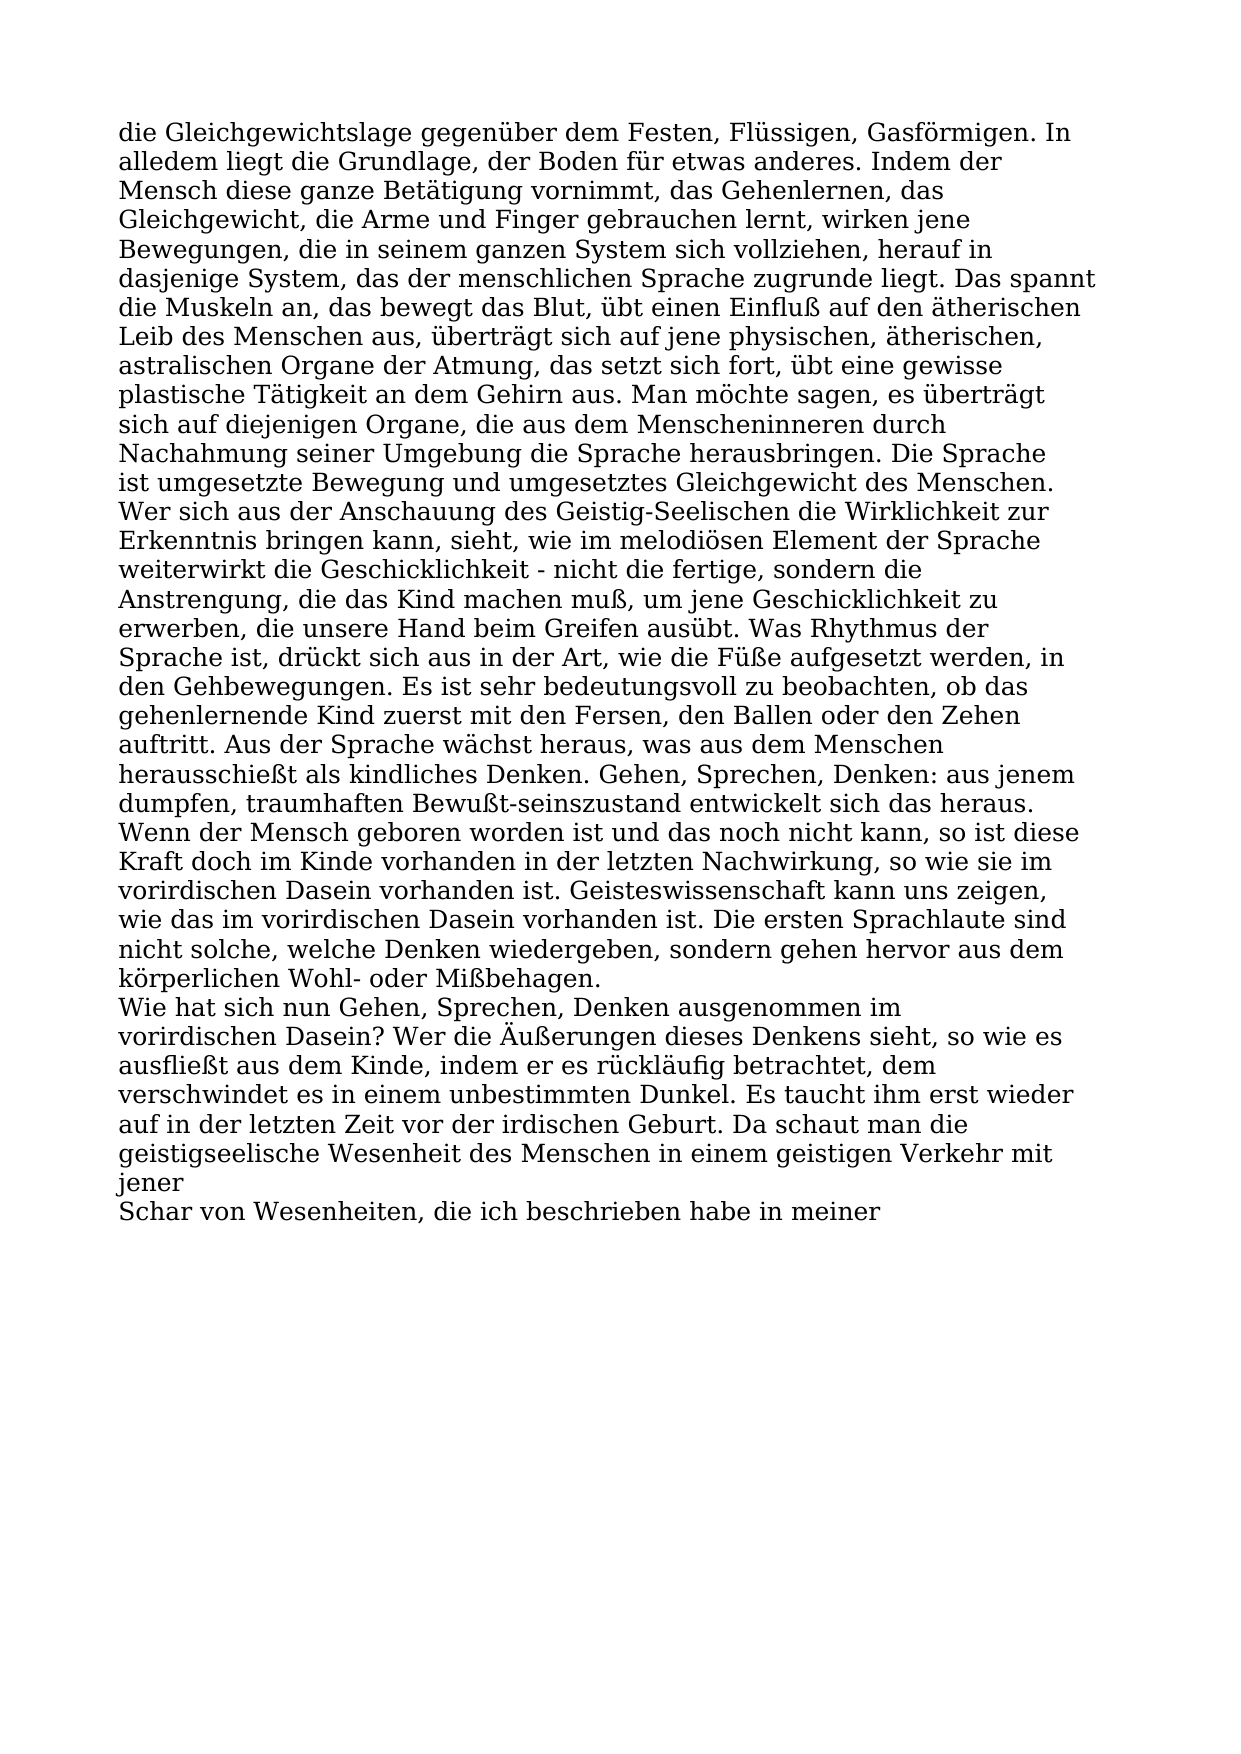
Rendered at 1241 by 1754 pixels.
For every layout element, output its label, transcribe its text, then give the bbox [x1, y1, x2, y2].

text ausfließt aus dem Kinde, indem er es rückläufig betrachtet, dem [118, 1051, 1122, 1081]
text Erkenntnis bringen kann, sieht, wie im melodiösen Element der Sprache [118, 526, 1122, 556]
text alledem liegt die Grundlage, der Boden für etwas anderes. Indem der [118, 147, 1122, 176]
text dasjenige System, das der menschlichen Sprache zugrunde liegt. Das spannt [118, 264, 1122, 293]
text plastische Tätigkeit an dem Gehirn aus. Man möchte sagen, es überträgt [118, 381, 1122, 410]
text auf in der letzten Zeit vor der irdischen Geburt. Da schaut man die geistigseelische Wesenheit des Menschen in einem geistigen Verkehr mit jener [118, 1110, 1122, 1197]
text Gleichgewicht, die Arme und Finger gebrauchen lernt, wirken jene [118, 206, 1122, 235]
text herausschießt als kindliches Denken. Gehen, Sprechen, Denken: aus jenem [118, 760, 1122, 789]
text die Gleichgewichtslage gegenüber dem Festen, Flüssigen, Gasförmigen. In [118, 118, 1122, 147]
text Wenn der Mensch geboren worden ist und das noch nicht kann, so ist diese [118, 818, 1122, 847]
text auftritt. Aus der Sprache wächst heraus, was aus dem Menschen [118, 731, 1122, 760]
text Sprache ist, drückt sich aus in der Art, wie die Füße aufgesetzt werden, in [118, 643, 1122, 672]
text Anstrengung, die das Kind machen muß, um jene Geschicklichkeit zu [118, 585, 1122, 614]
text Bewegungen, die in seinem ganzen System sich vollziehen, herauf in [118, 235, 1122, 264]
text den Gehbewegungen. Es ist sehr bedeutungsvoll zu beobachten, ob das [118, 672, 1122, 701]
text körperlichen Wohl- oder Mißbehagen. [118, 964, 1122, 993]
text Mensch diese ganze Betätigung vornimmt, das Gehenlernen, das [118, 176, 1122, 206]
text wie das im vorirdischen Dasein vorhanden ist. Die ersten Sprachlaute sind [118, 906, 1122, 935]
text Leib des Menschen aus, überträgt sich auf jene physischen, ätherischen, [118, 322, 1122, 351]
text sich auf diejenigen Organe, die aus dem Menscheninneren durch [118, 410, 1122, 439]
text nicht solche, welche Denken wiedergeben, sondern gehen hervor aus dem [118, 935, 1122, 964]
text Schar von Wesenheiten, die ich beschrieben habe in meiner [118, 1197, 1122, 1226]
text dumpfen, traumhaften Bewußt-seinszustand entwickelt sich das heraus. [118, 789, 1122, 818]
text Nachahmung seiner Umgebung die Sprache herausbringen. Die Sprache [118, 439, 1122, 468]
text die Muskeln an, das bewegt das Blut, übt einen Einfluß auf den ätherischen [118, 293, 1122, 322]
text vorirdischen Dasein? Wer die Äußerungen dieses Denkens sieht, so wie es [118, 1022, 1122, 1051]
text vorirdischen Dasein vorhanden ist. Geisteswissenschaft kann uns zeigen, [118, 876, 1122, 906]
text astralischen Organe der Atmung, das setzt sich fort, übt eine gewisse [118, 351, 1122, 381]
text Wer sich aus der Anschauung des Geistig-Seelischen die Wirklichkeit zur [118, 497, 1122, 526]
text gehenlernende Kind zuerst mit den Fersen, den Ballen oder den Zehen [118, 701, 1122, 731]
text Wie hat sich nun Gehen, Sprechen, Denken ausgenommen im [118, 993, 1122, 1022]
text Kraft doch im Kinde vorhanden in der letzten Nachwirkung, so wie sie im [118, 847, 1122, 876]
text ist umgesetzte Bewegung und umgesetztes Gleichgewicht des Menschen. [118, 468, 1122, 497]
text verschwindet es in einem unbestimmten Dunkel. Es taucht ihm erst wieder [118, 1081, 1122, 1110]
text erwerben, die unsere Hand beim Greifen ausübt. Was Rhythmus der [118, 614, 1122, 643]
text weiterwirkt die Geschicklichkeit - nicht die fertige, sondern die [118, 556, 1122, 585]
